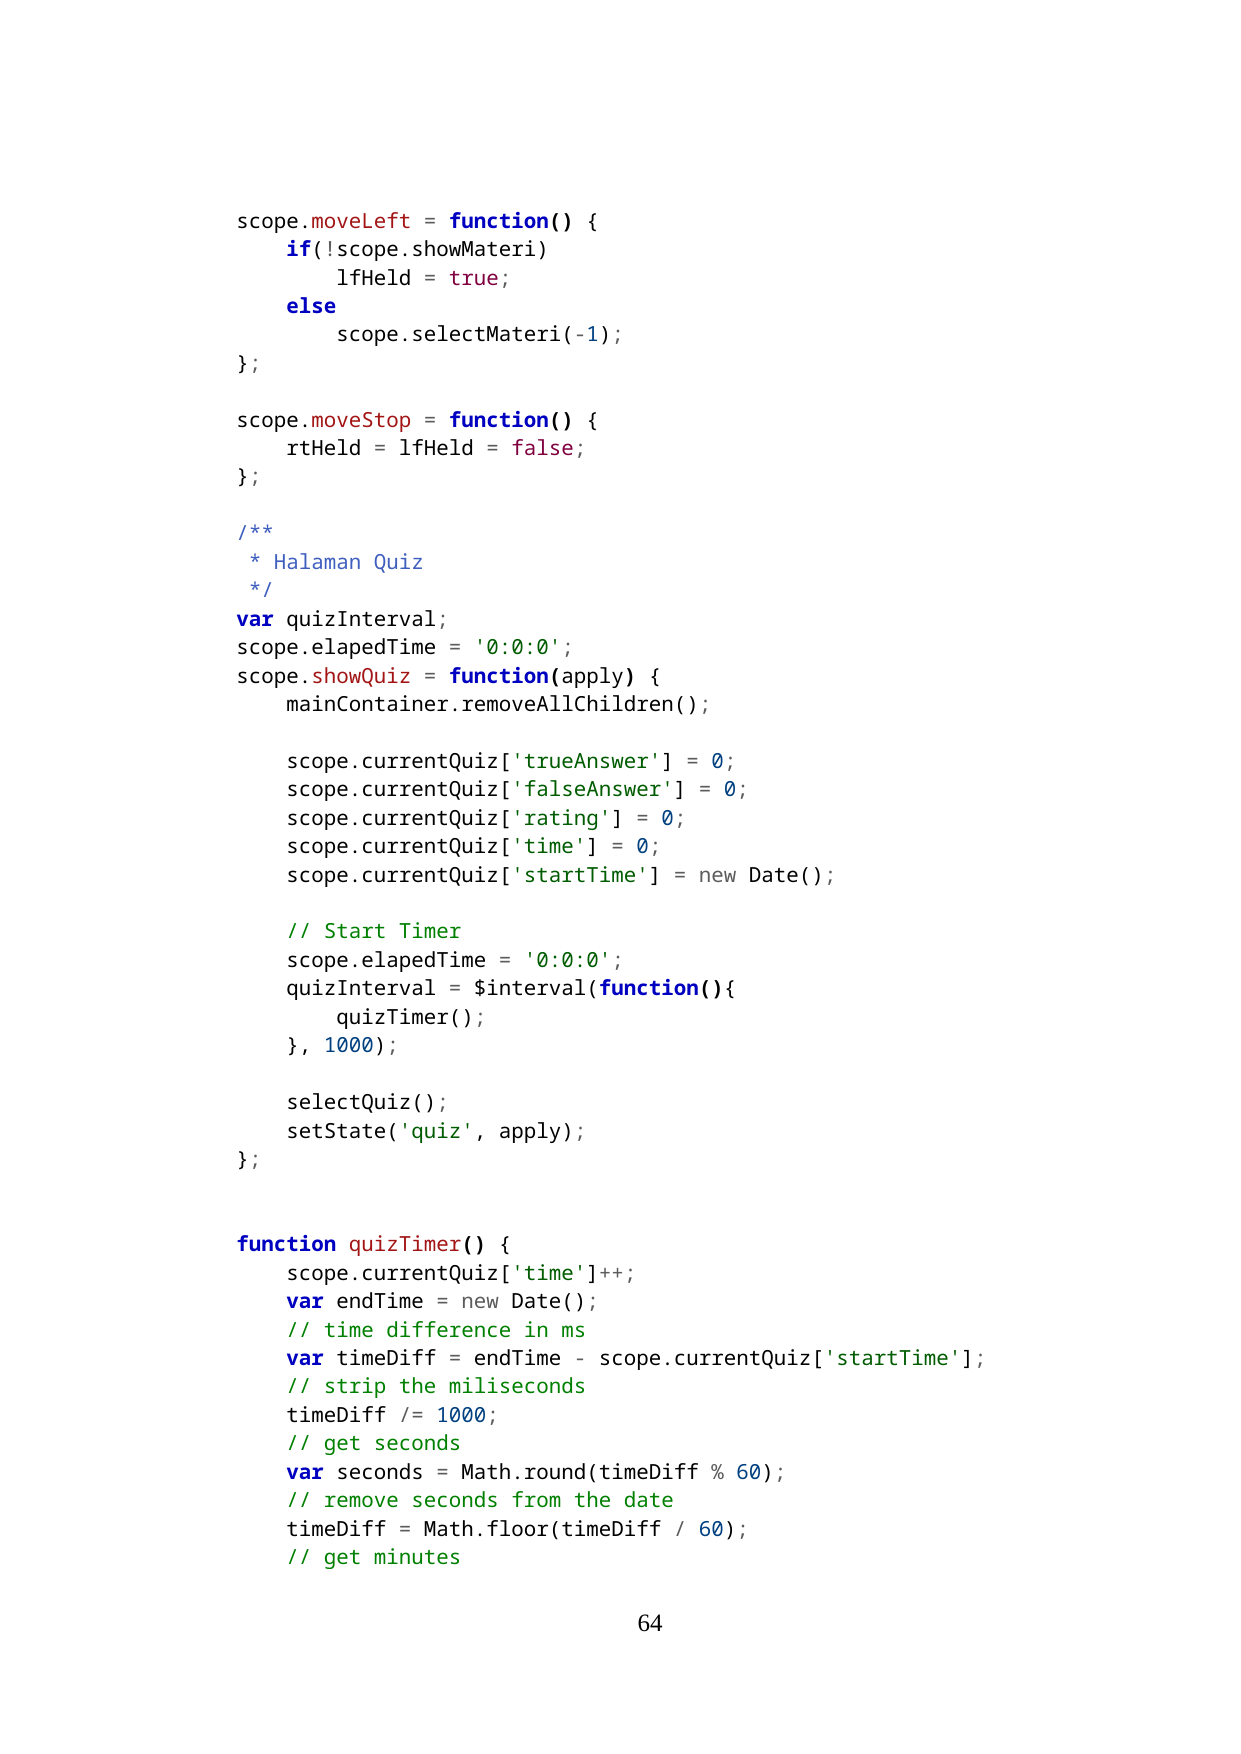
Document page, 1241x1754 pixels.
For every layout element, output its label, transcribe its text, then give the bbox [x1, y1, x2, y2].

table_header scope.moveLeft = function() { if(!scope.showMateri) lfHeld = true; else scope.selectMateri(-1); }; scope.moveStop = function() { rtHeld = lfHeld = false; }; /** * Halaman Quiz */ var quizInterval; scope.elapedTime = '0:0:0'; scope.showQuiz = function(apply) { mainContainer.removeAllChildren(); scope.currentQuiz['trueAnswer'] = 0; scope.currentQuiz['falseAnswer'] = 0; scope.currentQuiz['rating'] = 0; scope.currentQuiz['time'] = 0; scope.currentQuiz['startTime'] = new Date(); // Start Timer scope.elapedTime = '0:0:0'; quizInterval = $interval(function(){ quizTimer(); }, 1000); selectQuiz(); setState('quiz', apply); }; function quizTimer() { scope.currentQuiz['time']++; var endTime = new Date(); // time difference in ms var timeDiff = endTime - scope.currentQuiz['startTime']; // strip the miliseconds timeDiff /= 1000; // get seconds var seconds = Math.round(timeDiff % 60); // remove seconds from the date timeDiff = Math.floor(timeDiff / 60); // get minutes [236, 177, 1063, 1571]
